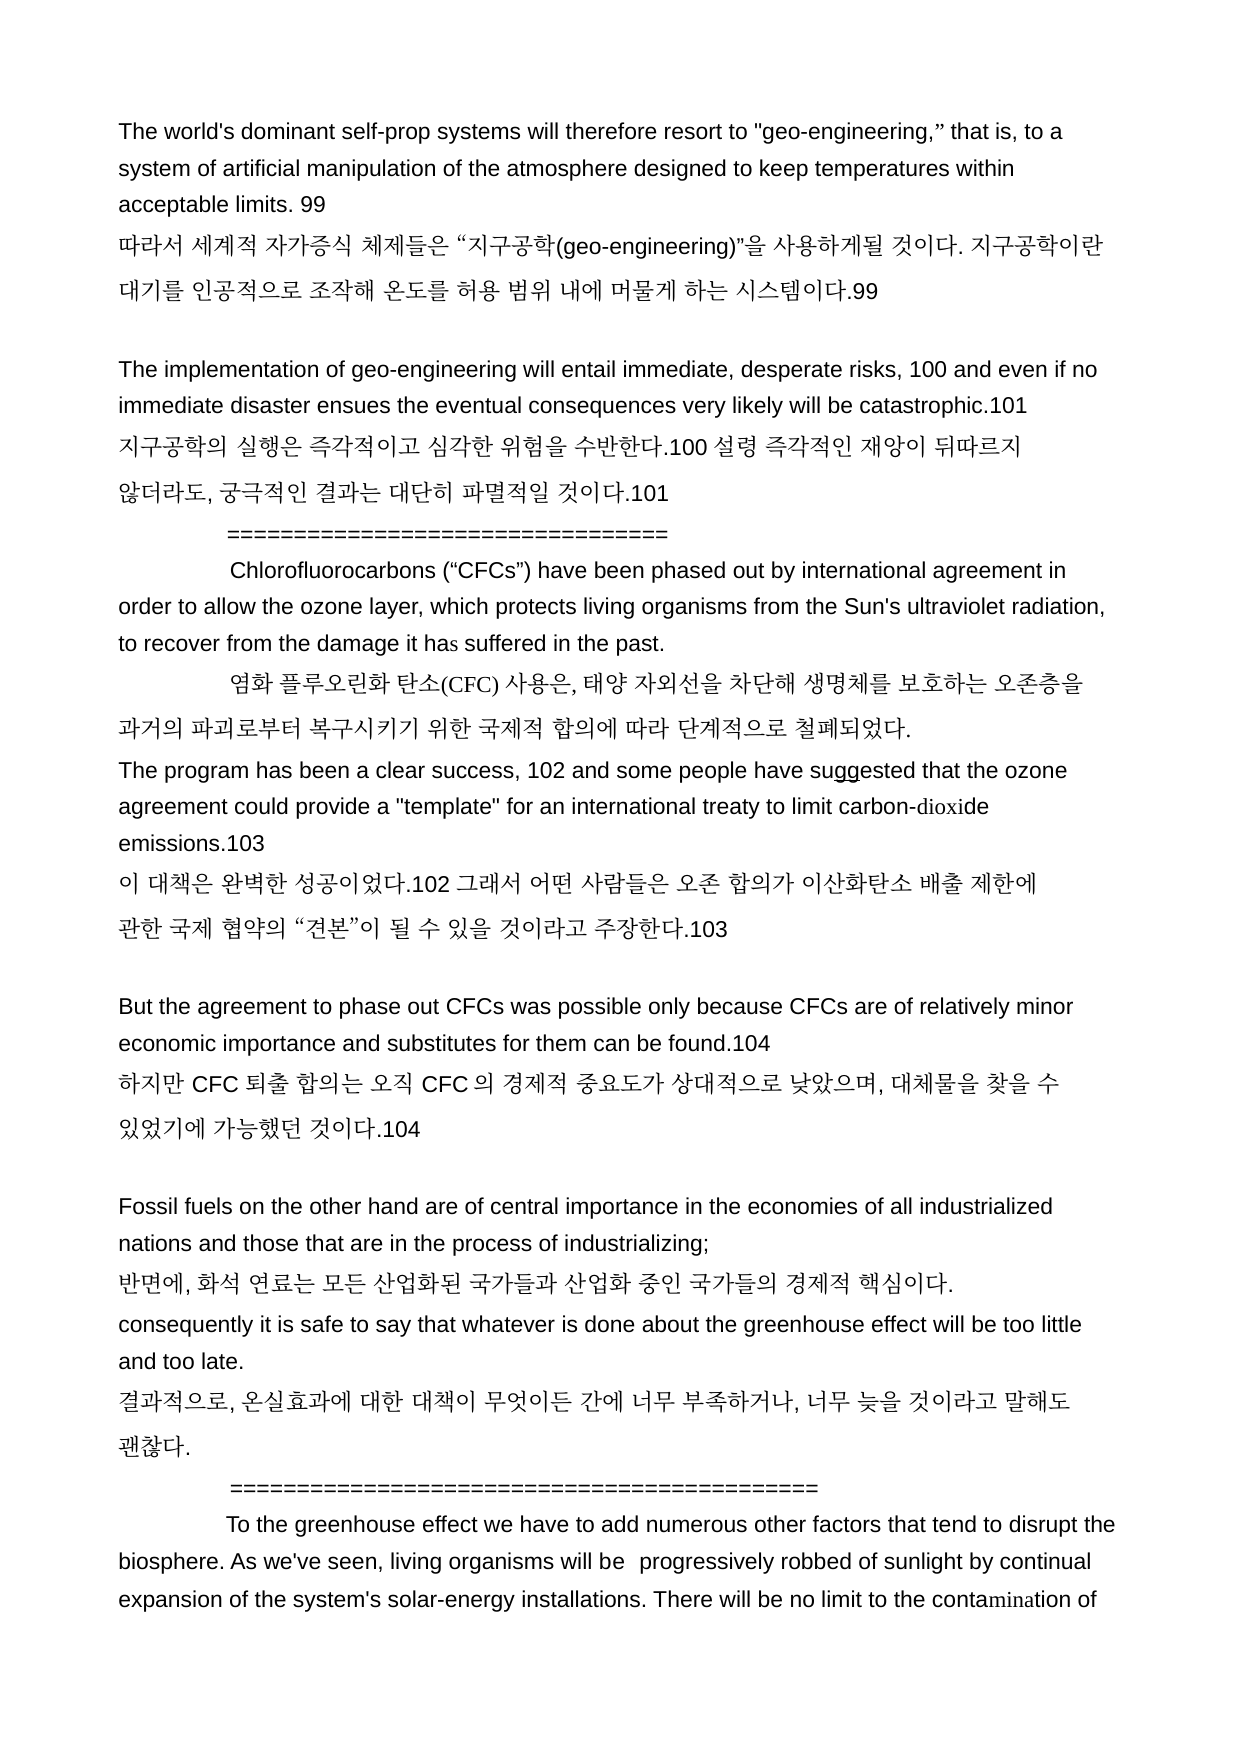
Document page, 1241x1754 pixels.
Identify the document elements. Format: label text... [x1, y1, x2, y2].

text The program has been a clear success, 102 and some people have suggested that the ozone agreement could provide a "template" for an international treaty to limit carbon-dioxide emissions.103 [118, 757, 1122, 856]
text Fossil fuels on the other hand are of central importance in the economies of all industrialized nations and those that are in the process of industrializing; [118, 1193, 1122, 1256]
text 이 대책은 완벽한 성공이었다.102 그래서 어떤 사람들은 오존 합의가 이산화탄소 배출 제한에 [118, 866, 1122, 899]
text 하지만 CFC 퇴출 합의는 오직 CFC의 경제적 중요도가 상대적으로 낮았으며, 대체물을 찾을 수 있었기에 가능했던 것이다.104 [118, 1066, 1122, 1144]
text Chlorofluorocarbons (“CFCs”) have been phased out by international agreement in order to allow the ozone layer, which protects living organisms from the Sun's ultraviolet radiation, to recover from the damage it has suffered in the past. [118, 557, 1122, 656]
text 지구공학의 실행은 즉각적이고 심각한 위험을 수반한다.100 설령 즉각적인 재앙이 뒤따르지 않더라도, 궁극적인 결과는 대단히 파멸적일 것이다.101 [118, 429, 1122, 508]
text 반면에, 화석 연료는 모든 산업화된 국가들과 산업화 중인 국가들의 경제적 핵심이다. [118, 1266, 1122, 1299]
text But the agreement to phase out CFCs was possible only because CFCs are of relatively minor economic importance and substitutes for them can be found.104 [118, 993, 1122, 1056]
text consequently it is safe to say that whatever is done about the greenhouse effect will be too little and too late. [118, 1311, 1122, 1374]
text To the greenhouse effect we have to add numerous other factors that tend to disrupt the biosphere. As we've seen, living organisms will be progressively robbed of sunlight by continual expansion of the system's solar-energy installations. There will be no limit to the contamination of [118, 1511, 1122, 1612]
text The world's dominant self-prop systems will therefore resort to "geo-engineering,” that is, to a system of artificial manipulation of the atmosphere designed to keep temperatures within acceptable limits. 99 [118, 118, 1122, 217]
text 염화 플루오린화 탄소(CFC) 사용은, 태양 자외선을 차단해 생명체를 보호하는 오존층을 과거의 파괴로부터 복구시키기 위한 국제적 합의에 따라 단계적으로 철폐되었다. [118, 666, 1122, 744]
text 결과적으로, 온실효과에 대한 대책이 무엇이든 간에 너무 부족하거나, 너무 늦을 것이라고 말해도 괜찮다. [118, 1384, 1122, 1462]
text 따라서 세계적 자가증식 체제들은 “지구공학(geo-engineering)”을 사용하게될 것이다. 지구공학이란 대기를 인공적으로 조작해 온도를 허용 범위 내에 머물게 하는 시스템이다.99 [118, 228, 1122, 306]
text ============================================ [118, 1475, 1122, 1501]
text ================================= [118, 521, 1122, 547]
text 관한 국제 협약의 “견본”이 될 수 있을 것이라고 주장한다.103 [118, 912, 1122, 944]
text The implementation of geo-engineering will entail immediate, desperate risks, 100 and even if no immediate disaster ensues the eventual consequences very likely will be catastrophic.101 [118, 356, 1122, 419]
